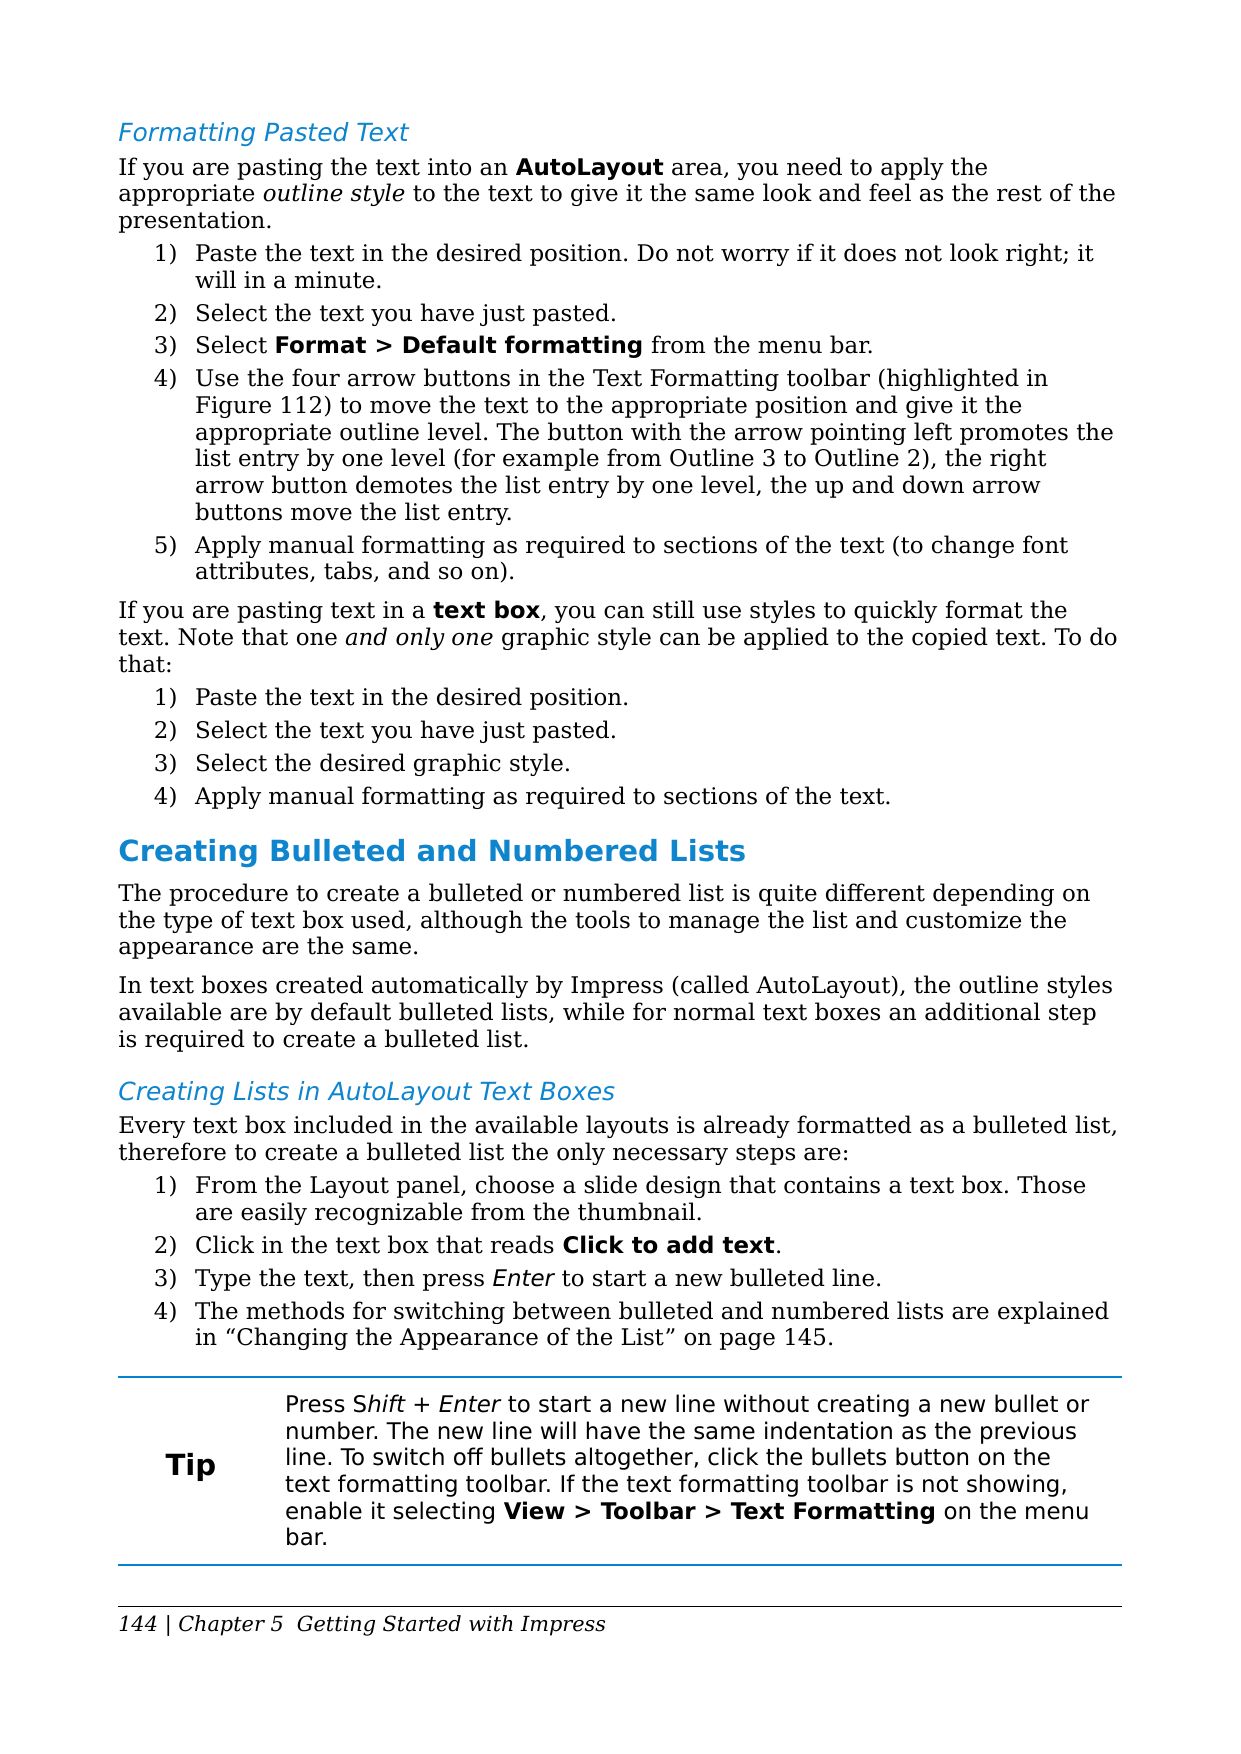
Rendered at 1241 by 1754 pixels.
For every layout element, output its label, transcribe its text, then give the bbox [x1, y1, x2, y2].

list Apply manual formatting as required to sections of the text (to change font attributes, tabs, and so on). [177, 532, 1122, 585]
list The methods for switching between bulleted and numbered lists are explained in “Changing the Appearance of the List” on page 145. [177, 1298, 1122, 1351]
subtitle Creating Lists in AutoLayout Text Boxes [118, 1077, 1122, 1106]
list Paste the text in the desired position. Do not worry if it does not look right; it will in a minute. [177, 240, 1122, 293]
subtitle Creating Bulleted and Numbered Lists [118, 834, 1122, 868]
list Click in the text box that reads Click to add text. [177, 1232, 1122, 1259]
text In text boxes created automatically by Impress (called AutoLayout), the outline styles available are by default bulleted lists, while for normal text boxes an additional step is required to create a bulleted list. [118, 973, 1122, 1053]
list Apply manual formatting as required to sections of the text. [177, 783, 1122, 809]
list Select the text you have just pasted. [177, 717, 1122, 744]
list Use the four arrow buttons in the Text Formatting toolbar (highlighted in Figure 112) to move the text to the appropriate position and give it the appropriate outline level. The button with the arrow pointing left promotes the list entry by one level (for example from Outline 3 to Outline 2), the right arrow button demotes the list entry by one level, the up and down arrow buttons move the list entry. [177, 366, 1122, 526]
text The procedure to create a bulleted or numbered list is quite different depending on the type of text box used, although the tools to manage the list and customize the appearance are the same. [118, 880, 1122, 960]
list Every text box included in the available layouts is already formatted as a bulleted list, therefore to create a bulleted list the only necessary steps are: [118, 1113, 1122, 1166]
list If you are pasting text in a text box, you can still use styles to quickly format the text. Note that one and only one graphic style can be applied to the copied text. To do that: [118, 598, 1122, 678]
table_header Tip [118, 1378, 263, 1564]
list From the Layout panel, choose a slide design that contains a text box. Those are easily recognizable from the thumbnail. [177, 1172, 1122, 1226]
list Paste the text in the desired position. [177, 684, 1122, 711]
list Select the text you have just pasted. [177, 300, 1122, 326]
list Select Format > Default formatting from the menu bar. [177, 333, 1122, 359]
subtitle Formatting Pasted Text [118, 118, 1122, 147]
table_header Press Shift + Enter to start a new line without creating a new bullet or number. The new line will have the same indentation as the previous line. To switch off bullets altogether, click the bullets button on the text formatting toolbar. If the text formatting toolbar is not showing, enable it selecting View > Toolbar > Text Formatting on the menu bar. [264, 1378, 1122, 1564]
list If you are pasting the text into an AutoLayout area, you need to apply the appropriate outline style to the text to give it the same look and feel as the rest of the presentation. [118, 154, 1122, 234]
list Select the desired graphic style. [177, 750, 1122, 777]
list Type the text, then press Enter to start a new bulleted line. [177, 1265, 1122, 1292]
